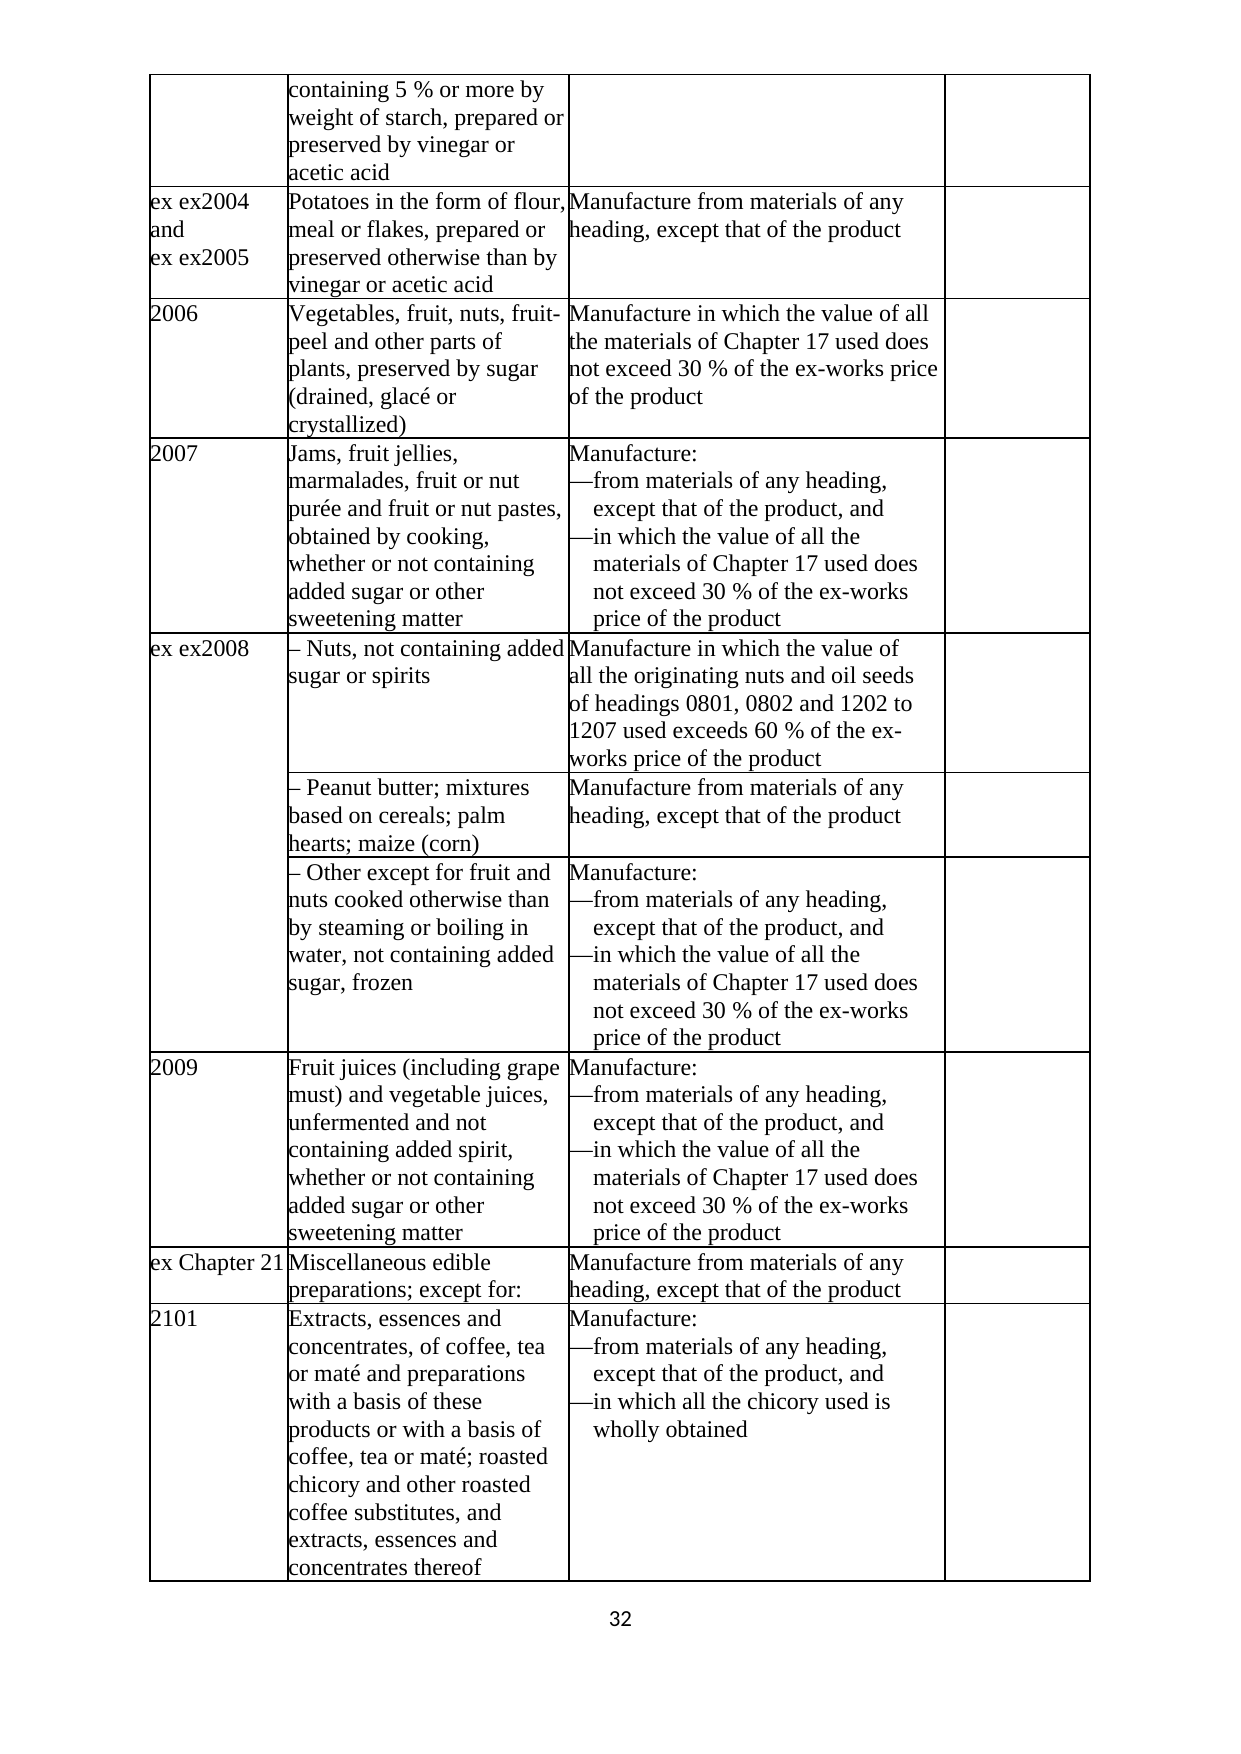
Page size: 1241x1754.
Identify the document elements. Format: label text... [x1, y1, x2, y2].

table_cell Manufacture in which the value of all the materials of Chapter 17 used does not exceed 30 % of the ex-works price of the product [570, 299, 944, 437]
table_header — [570, 1387, 593, 1442]
table_cell [946, 1053, 1089, 1246]
table_cell ex ex2008 [151, 634, 287, 1051]
table_cell Manufacture in which the value of all the originating nuts and oil seeds of headings 0801, 0802 and 1202 to 1207 used exceeds 60 % of the ex-works price of the product [570, 634, 944, 772]
table_cell – Other except for fruit and nuts cooked otherwise than by steaming or boiling in water, not containing added sugar, frozen [289, 858, 568, 1051]
table_cell Potatoes in the form of flour, meal or flakes, prepared or preserved otherwise than by vinegar or acetic acid [289, 187, 568, 298]
table_header — [570, 466, 593, 522]
table_cell 2007 [151, 439, 287, 632]
table_cell [946, 1304, 1089, 1580]
table_header in which all the chicory used is wholly obtained [593, 1387, 944, 1442]
table_cell [946, 439, 1089, 632]
table_cell [946, 1248, 1089, 1303]
table_cell Fruit juices (including grape must) and vegetable juices, unfermented and not containing added spirit, whether or not containing added sugar or other sweetening matter [289, 1053, 568, 1246]
table_cell [151, 75, 287, 186]
table_header in which the value of all the materials of Chapter 17 used does not exceed 30 % of the ex-works price of the product [593, 941, 944, 1051]
table_header — [570, 1135, 593, 1246]
table_cell [946, 187, 1089, 298]
table_cell Manufacture from materials of any heading, except that of the product [570, 773, 944, 856]
table_cell – Peanut butter; mixtures based on cereals; palm hearts; maize (corn) [289, 773, 568, 856]
table_cell Miscellaneous edible preparations; except for: [289, 1248, 568, 1303]
table_cell [946, 299, 1089, 437]
table_cell Manufacture from materials of any heading, except that of the product [570, 187, 944, 298]
table_cell 2009 [151, 1053, 287, 1246]
table_header — [570, 941, 593, 1051]
table_cell [946, 858, 1089, 1051]
table_cell – Nuts, not containing added sugar or spirits [289, 634, 568, 772]
table_cell [946, 634, 1089, 772]
table_header in which the value of all the materials of Chapter 17 used does not exceed 30 % of the ex-works price of the product [593, 1135, 944, 1246]
table_header — [570, 1332, 593, 1387]
table_cell 2006 [151, 299, 287, 437]
table_cell Manufacture: [570, 439, 944, 632]
table_cell ex Chapter 21 [151, 1248, 287, 1303]
table_header from materials of any heading, except that of the product, and [593, 1080, 944, 1135]
table_cell ex ex2004 and ex ex2005 [151, 187, 287, 298]
table_header from materials of any heading, except that of the product, and [593, 466, 944, 522]
table_cell Jams, fruit jellies, marmalades, fruit or nut purée and fruit or nut pastes, obtained by cooking, whether or not containing added sugar or other sweetening matter [289, 439, 568, 632]
table_cell [946, 75, 1089, 186]
table_header — [570, 1080, 593, 1135]
table_header in which the value of all the materials of Chapter 17 used does not exceed 30 % of the ex-works price of the product [593, 522, 944, 632]
table_header — [570, 522, 593, 632]
table_cell Manufacture: [570, 1304, 944, 1580]
table_cell Manufacture: [570, 858, 944, 1051]
table_header from materials of any heading, except that of the product, and [593, 1332, 944, 1387]
table_cell Vegetables, fruit, nuts, fruit-peel and other parts of plants, preserved by sugar (drained, glacé or crystallized) [289, 299, 568, 437]
table_cell [946, 773, 1089, 856]
table_cell 2101 [151, 1304, 287, 1580]
table_cell Extracts, essences and concentrates, of coffee, tea or maté and preparations with a basis of these products or with a basis of coffee, tea or maté; roasted chicory and other roasted coffee substitutes, and extracts, essences and concentrates thereof [289, 1304, 568, 1580]
table_cell [570, 75, 944, 186]
table_cell Manufacture: [570, 1053, 944, 1246]
table_cell containing 5 % or more by weight of starch, prepared or preserved by vinegar or acetic acid [289, 75, 568, 186]
table_cell Manufacture from materials of any heading, except that of the product [570, 1248, 944, 1303]
table_header — [570, 885, 593, 941]
table_header from materials of any heading, except that of the product, and [593, 885, 944, 941]
